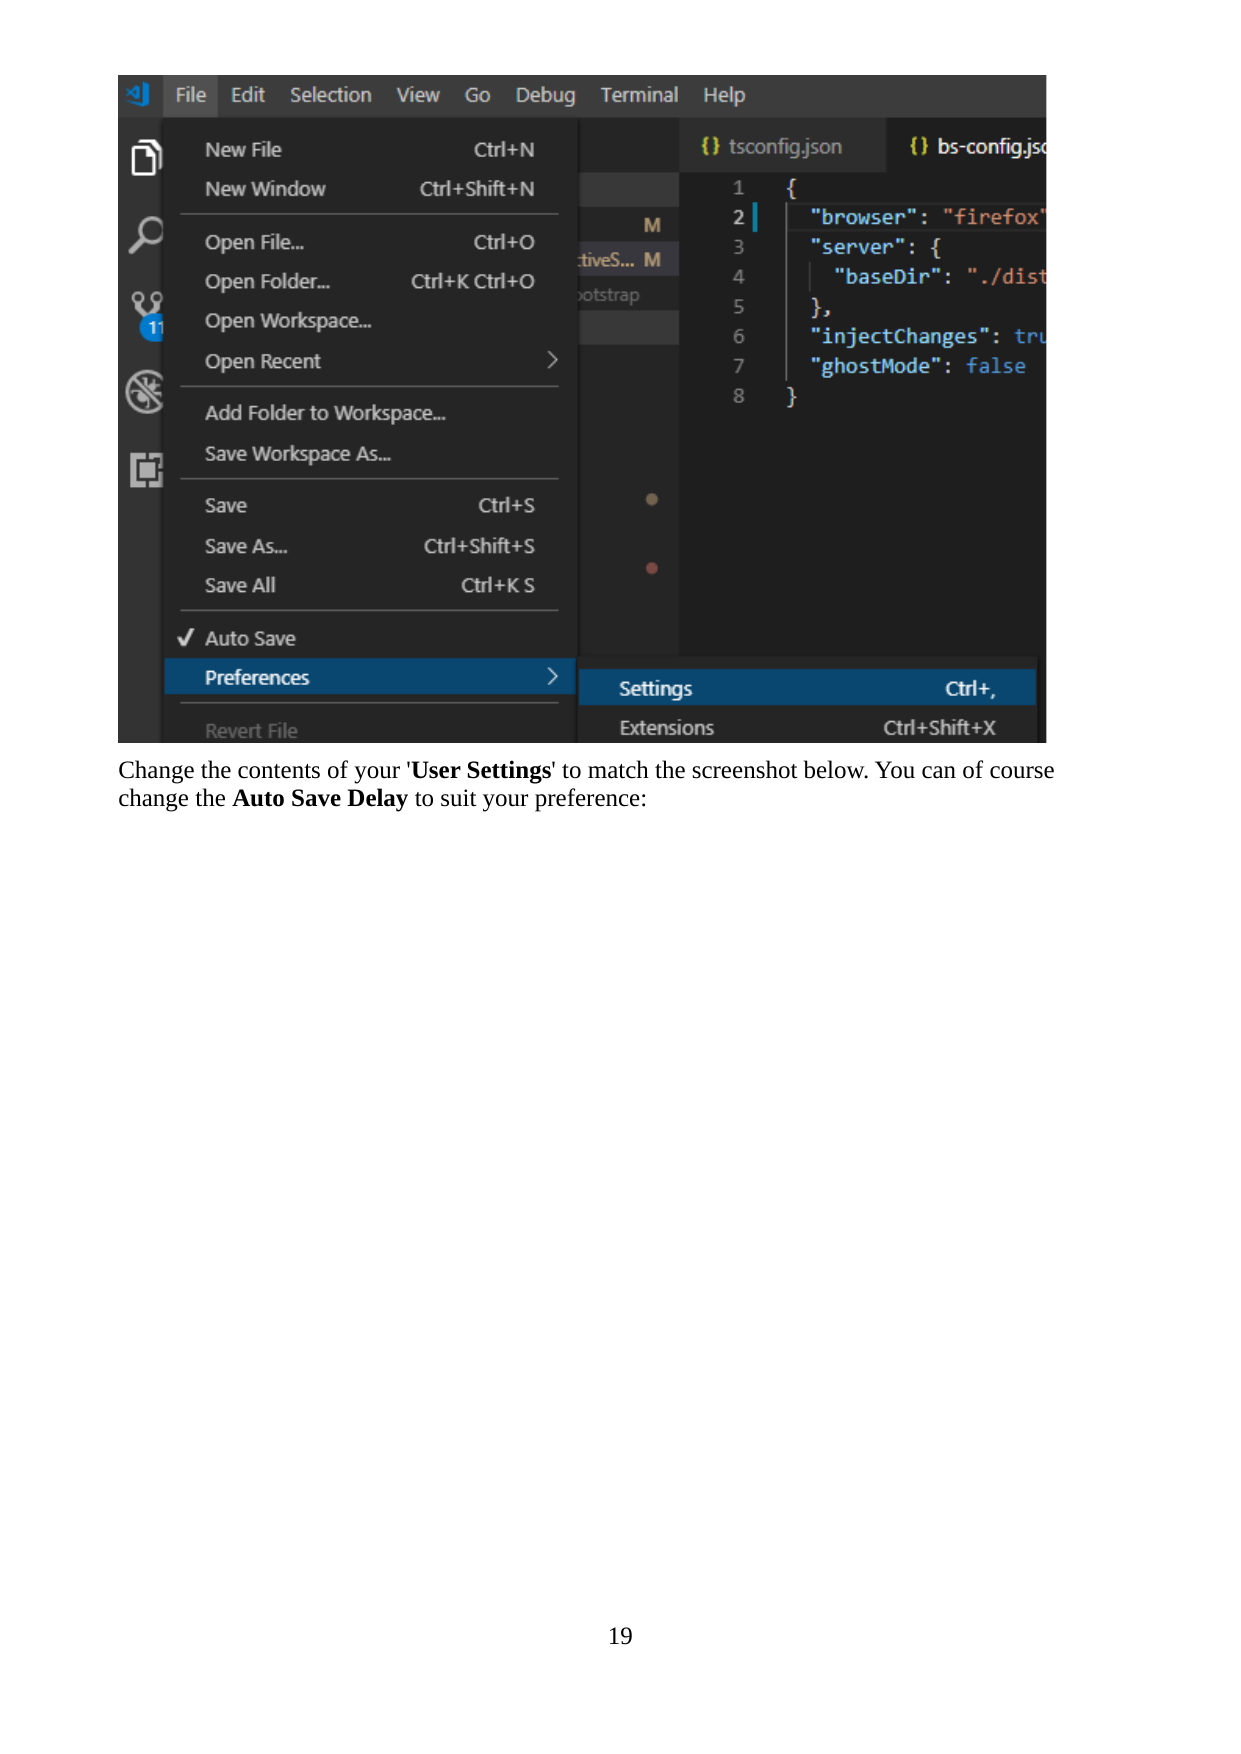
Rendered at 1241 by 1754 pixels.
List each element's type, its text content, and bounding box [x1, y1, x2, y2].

text Change the contents of your 'User Settings' to match the screenshot below. You can of course change the Auto Save Delay to suit your preference: [118, 755, 1122, 812]
